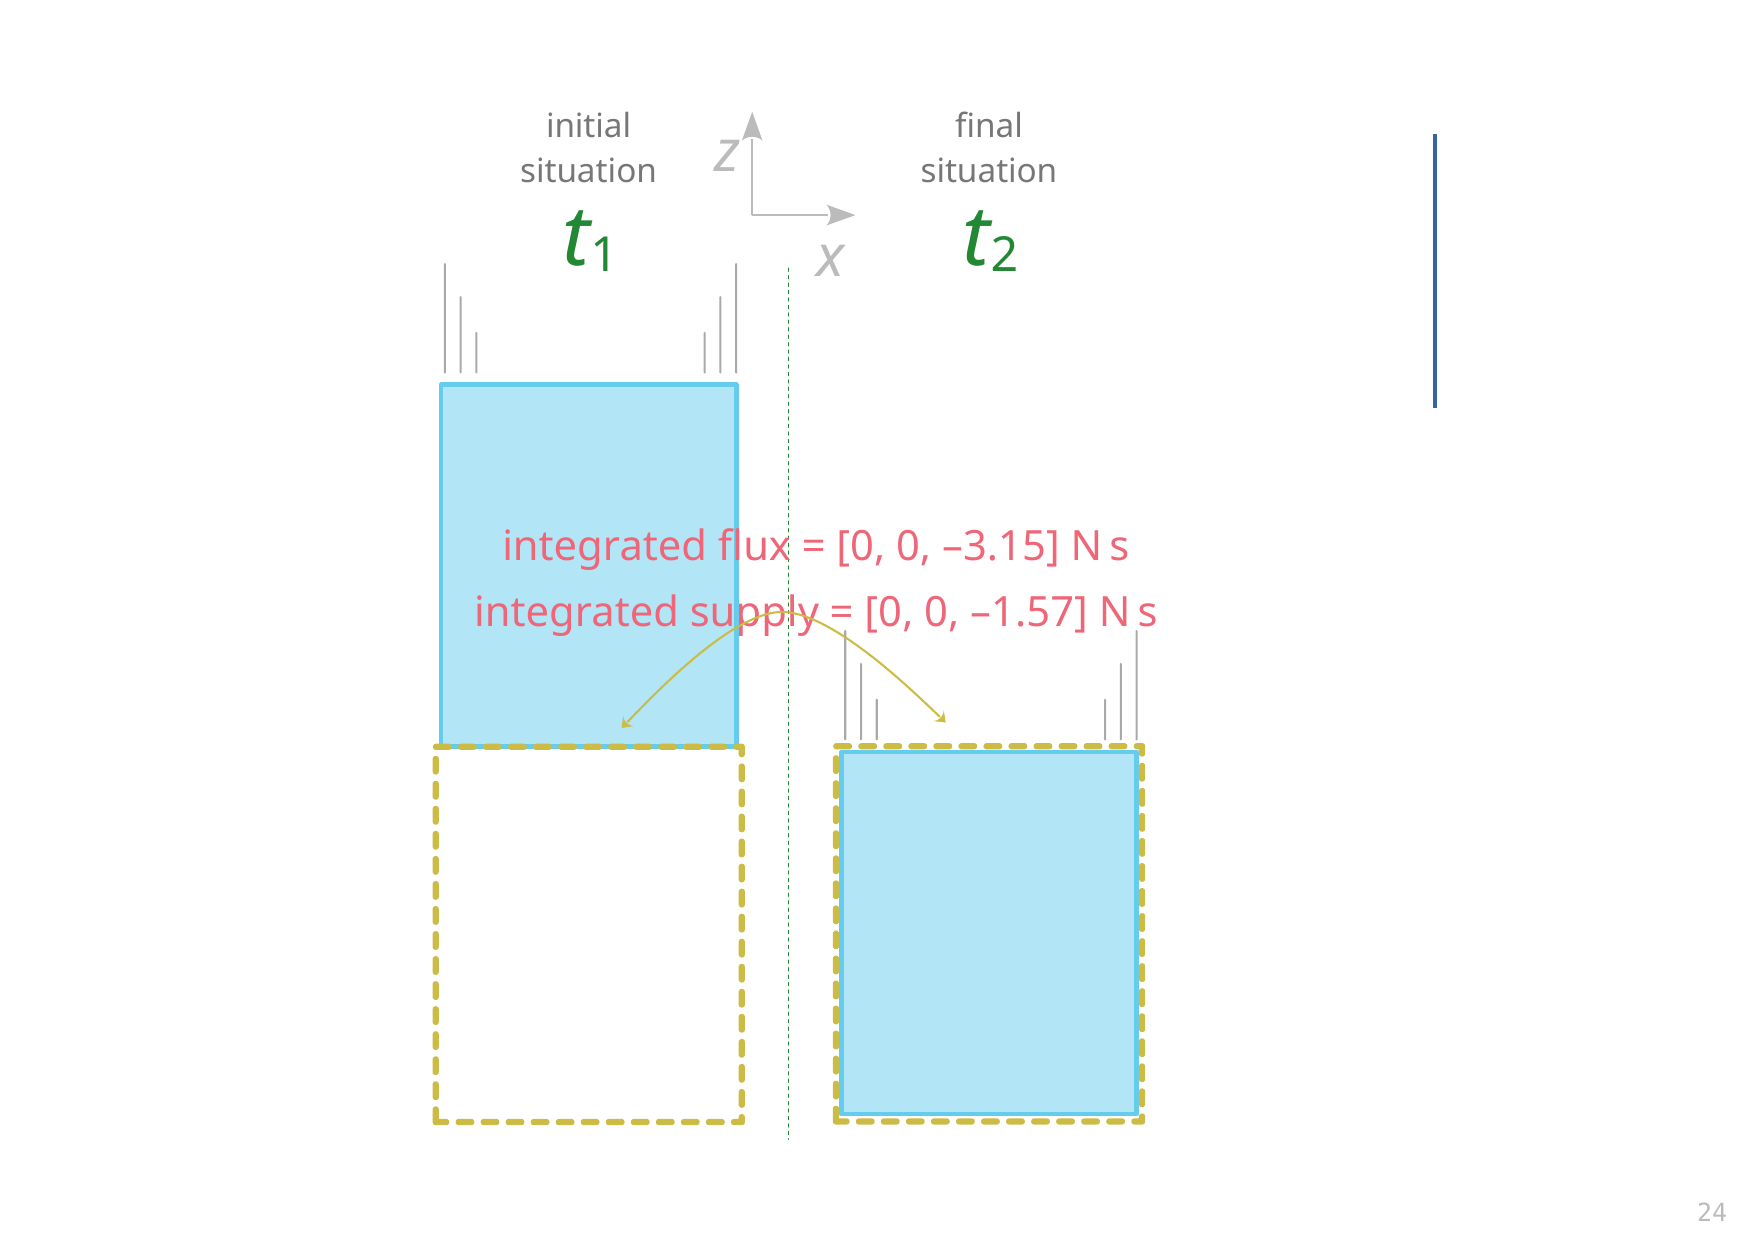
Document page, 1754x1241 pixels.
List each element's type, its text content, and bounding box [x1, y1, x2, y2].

text_box [1138, 888, 1146, 907]
text_box [832, 1080, 840, 1100]
text_box [738, 963, 745, 983]
text_box [832, 955, 840, 975]
text_box [958, 743, 978, 750]
text_box [1106, 1118, 1126, 1125]
text_box [1081, 1118, 1101, 1125]
text_box [955, 1118, 975, 1125]
text_box [480, 1118, 500, 1126]
text_box [432, 1081, 439, 1101]
text_box [933, 743, 953, 750]
text_box [432, 805, 439, 825]
text_box [738, 838, 745, 858]
text_box [930, 1118, 950, 1125]
text_box [716, 614, 728, 623]
text_box [1138, 837, 1146, 857]
text_box [1138, 963, 1146, 983]
text_box [738, 938, 745, 958]
text_box [738, 988, 745, 1008]
text_box [432, 1056, 439, 1076]
text_box [597, 615, 607, 623]
text_box t1 [547, 176, 630, 267]
text_box [1138, 988, 1146, 1008]
text_box x [802, 206, 862, 281]
text_box [981, 1118, 1000, 1125]
text_box [432, 855, 439, 875]
text_box [841, 752, 1137, 1115]
text_box [832, 980, 840, 1000]
text_box [832, 780, 840, 800]
text_box [432, 1006, 439, 1026]
text_box integrated flux = [0, 0, –3.15] N s integrated supply = [0, 0, –1.57] N s [459, 508, 1150, 614]
text_box [832, 830, 840, 850]
text_box [655, 1118, 675, 1126]
text_box [1083, 743, 1103, 750]
text_box [630, 1118, 650, 1126]
text_box [1006, 1118, 1025, 1125]
text_box [832, 930, 840, 950]
text_box [432, 1031, 439, 1051]
text_box [738, 763, 745, 783]
text_box [432, 1106, 450, 1126]
text_box [505, 1118, 525, 1126]
text_box [555, 1118, 575, 1126]
text_box [705, 1118, 725, 1126]
text_box [1138, 913, 1146, 932]
text_box [1138, 812, 1146, 832]
text_box [738, 1063, 745, 1083]
text_box [832, 1030, 840, 1050]
text_box [1138, 1063, 1146, 1083]
text_box [432, 981, 439, 1000]
text_box [1138, 1088, 1146, 1108]
text_box [908, 743, 928, 750]
text_box [738, 888, 745, 908]
text_box [1033, 743, 1053, 750]
text_box [659, 614, 671, 623]
text_box [738, 1038, 745, 1058]
text_box [730, 1114, 745, 1126]
text_box [883, 743, 903, 750]
text_box [432, 956, 439, 975]
text_box [530, 1118, 550, 1126]
text_box [832, 905, 840, 925]
text_box [1138, 1013, 1146, 1033]
text_box [855, 1118, 875, 1125]
text_box [1138, 938, 1146, 957]
text_box [738, 788, 745, 808]
text_box [555, 614, 567, 623]
text_box [832, 855, 840, 875]
text_box final situation [909, 94, 1069, 176]
text_box [832, 1055, 840, 1075]
text_box [1138, 863, 1146, 882]
text_box [1058, 743, 1078, 750]
text_box [605, 1118, 625, 1126]
text_box [1138, 762, 1146, 782]
text_box [832, 1005, 840, 1025]
text_box [680, 1118, 700, 1126]
text_box [1131, 1113, 1146, 1125]
text_box [832, 805, 840, 825]
text_box [432, 880, 439, 900]
text_box [738, 913, 745, 933]
text_box [983, 743, 1003, 750]
text_box [432, 830, 439, 850]
text_box [1133, 743, 1146, 757]
text_box [1008, 743, 1028, 750]
text_box [432, 384, 745, 758]
text_box [738, 1013, 745, 1033]
text_box [832, 755, 840, 775]
text_box [1031, 1118, 1050, 1125]
text_box [832, 1105, 850, 1125]
text_box [432, 755, 439, 775]
text_box [833, 743, 853, 750]
text_box [905, 1118, 925, 1125]
text_box [580, 1118, 600, 1126]
text_box z [699, 102, 755, 176]
text_box [432, 931, 439, 950]
text_box [432, 906, 439, 925]
text_box t2 [948, 176, 1030, 267]
text_box [738, 813, 745, 833]
text_box [1056, 1118, 1075, 1125]
text_box [832, 880, 840, 900]
text_box [1108, 743, 1128, 750]
text_box [738, 1088, 745, 1108]
text_box [455, 1118, 475, 1126]
text_box [880, 1118, 900, 1125]
text_box [1138, 1038, 1146, 1058]
text_box [432, 780, 439, 800]
text_box initial situation [509, 94, 669, 176]
text_box [1138, 787, 1146, 807]
text_box [858, 743, 878, 750]
text_box [738, 863, 745, 883]
